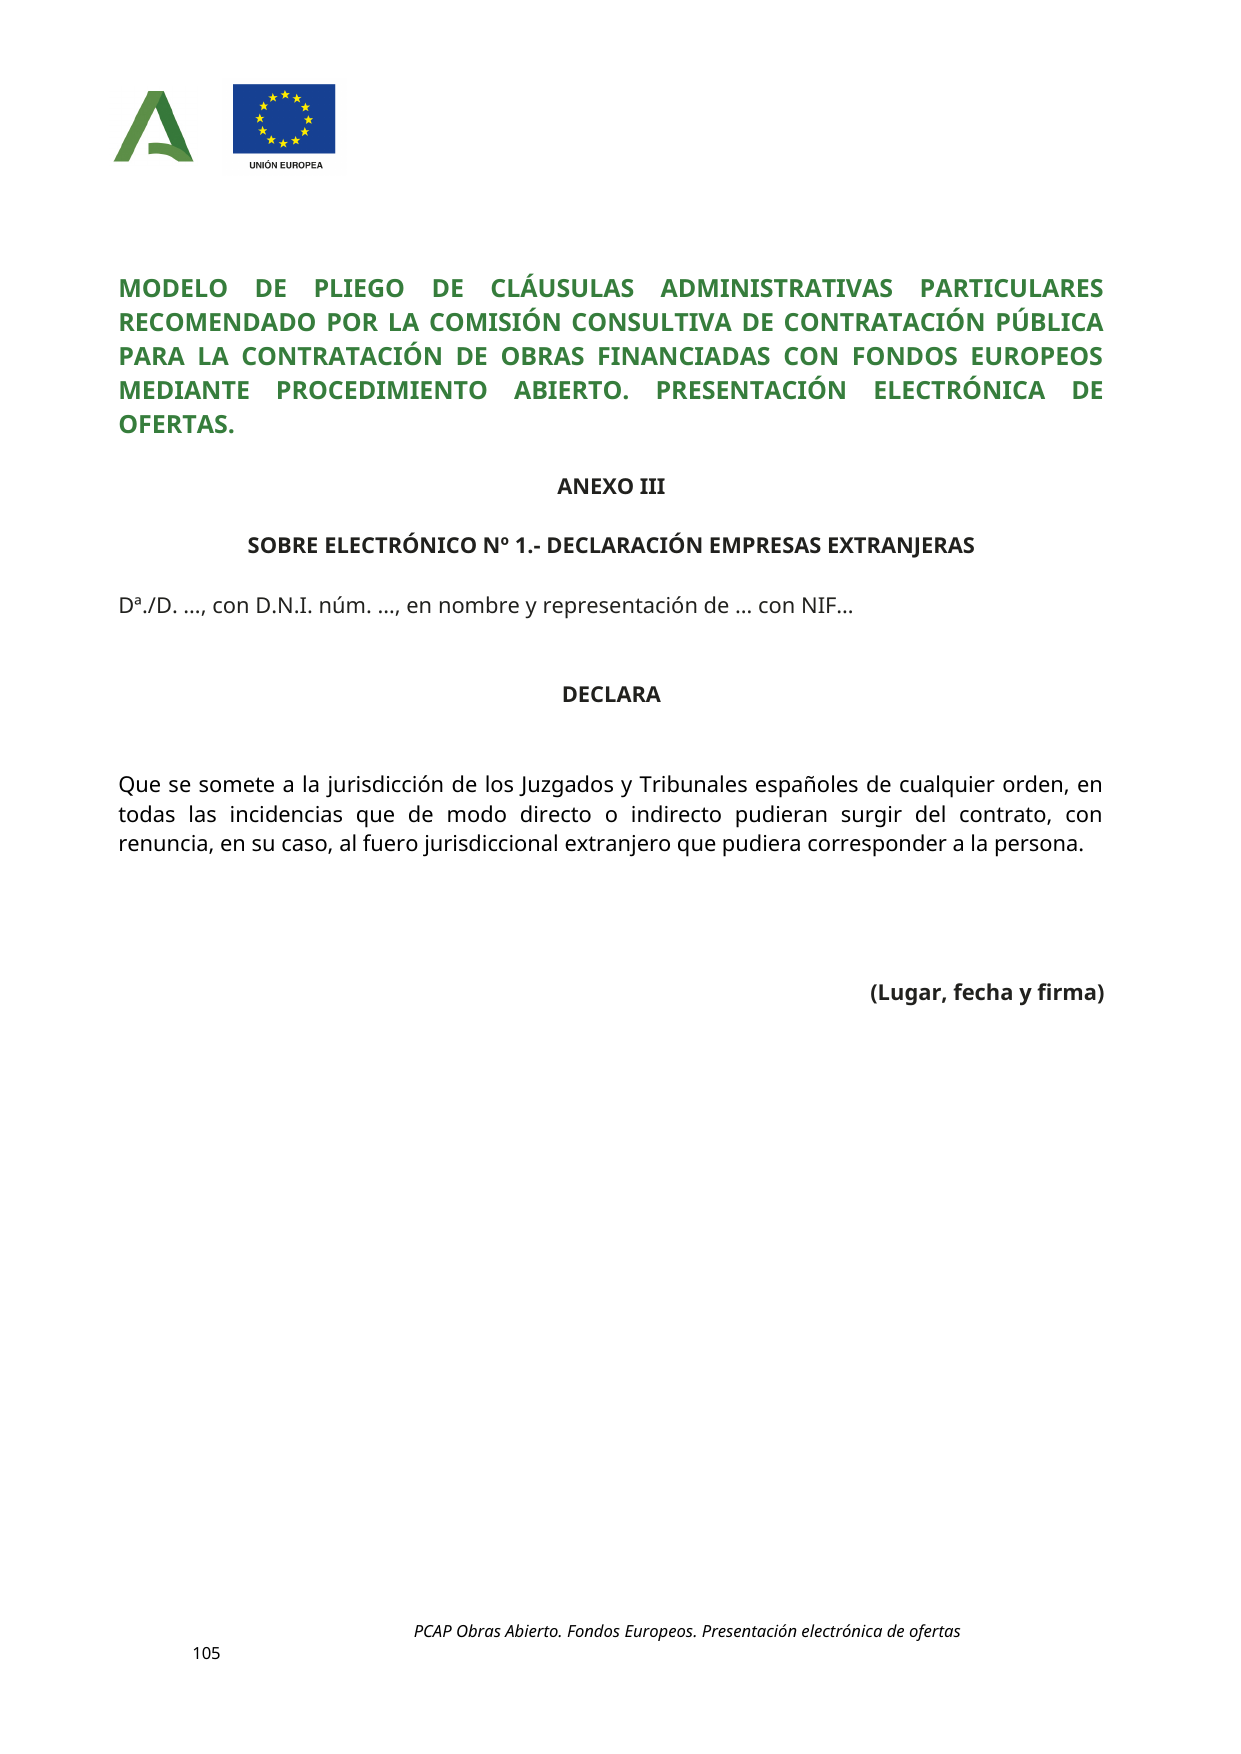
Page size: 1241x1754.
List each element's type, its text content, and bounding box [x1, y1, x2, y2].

picture [221, 78, 347, 176]
text MODELO DE PLIEGO DE CLÁUSULAS ADMINISTRATIVAS PARTICULARES RECOMENDADO POR LA COMISIÓN CONSULTIVA DE CONTRATACIÓN PÚBLICA PARA LA CONTRATACIÓN DE OBRAS FINANCIADAS CON FONDOS EUROPEOS MEDIANTE PROCEDIMIENTO ABIERTO. PRESENTACIÓN ELECTRÓNICA DE OFERTAS. [118, 271, 1104, 441]
text ANEXO III [118, 471, 1104, 501]
text (Lugar, fecha y firma) [118, 977, 1104, 1007]
text SOBRE ELECTRÓNICO Nº 1.- DECLARACIÓN EMPRESAS EXTRANJERAS [118, 531, 1104, 560]
text Que se somete a la jurisdicción de los Juzgados y Tribunales españoles de cualquier orden, en todas las incidencias que de modo directo o indirecto pudieran surgir del contrato, con renuncia, en su caso, al fuero jurisdiccional extranjero que pudiera corresponder a la persona. [118, 769, 1104, 858]
text Dª./D. …, con D.N.I. núm. …, en nombre y representación de … con NIF… [118, 590, 1104, 620]
picture [109, 86, 198, 166]
text DECLARA [118, 679, 1104, 709]
